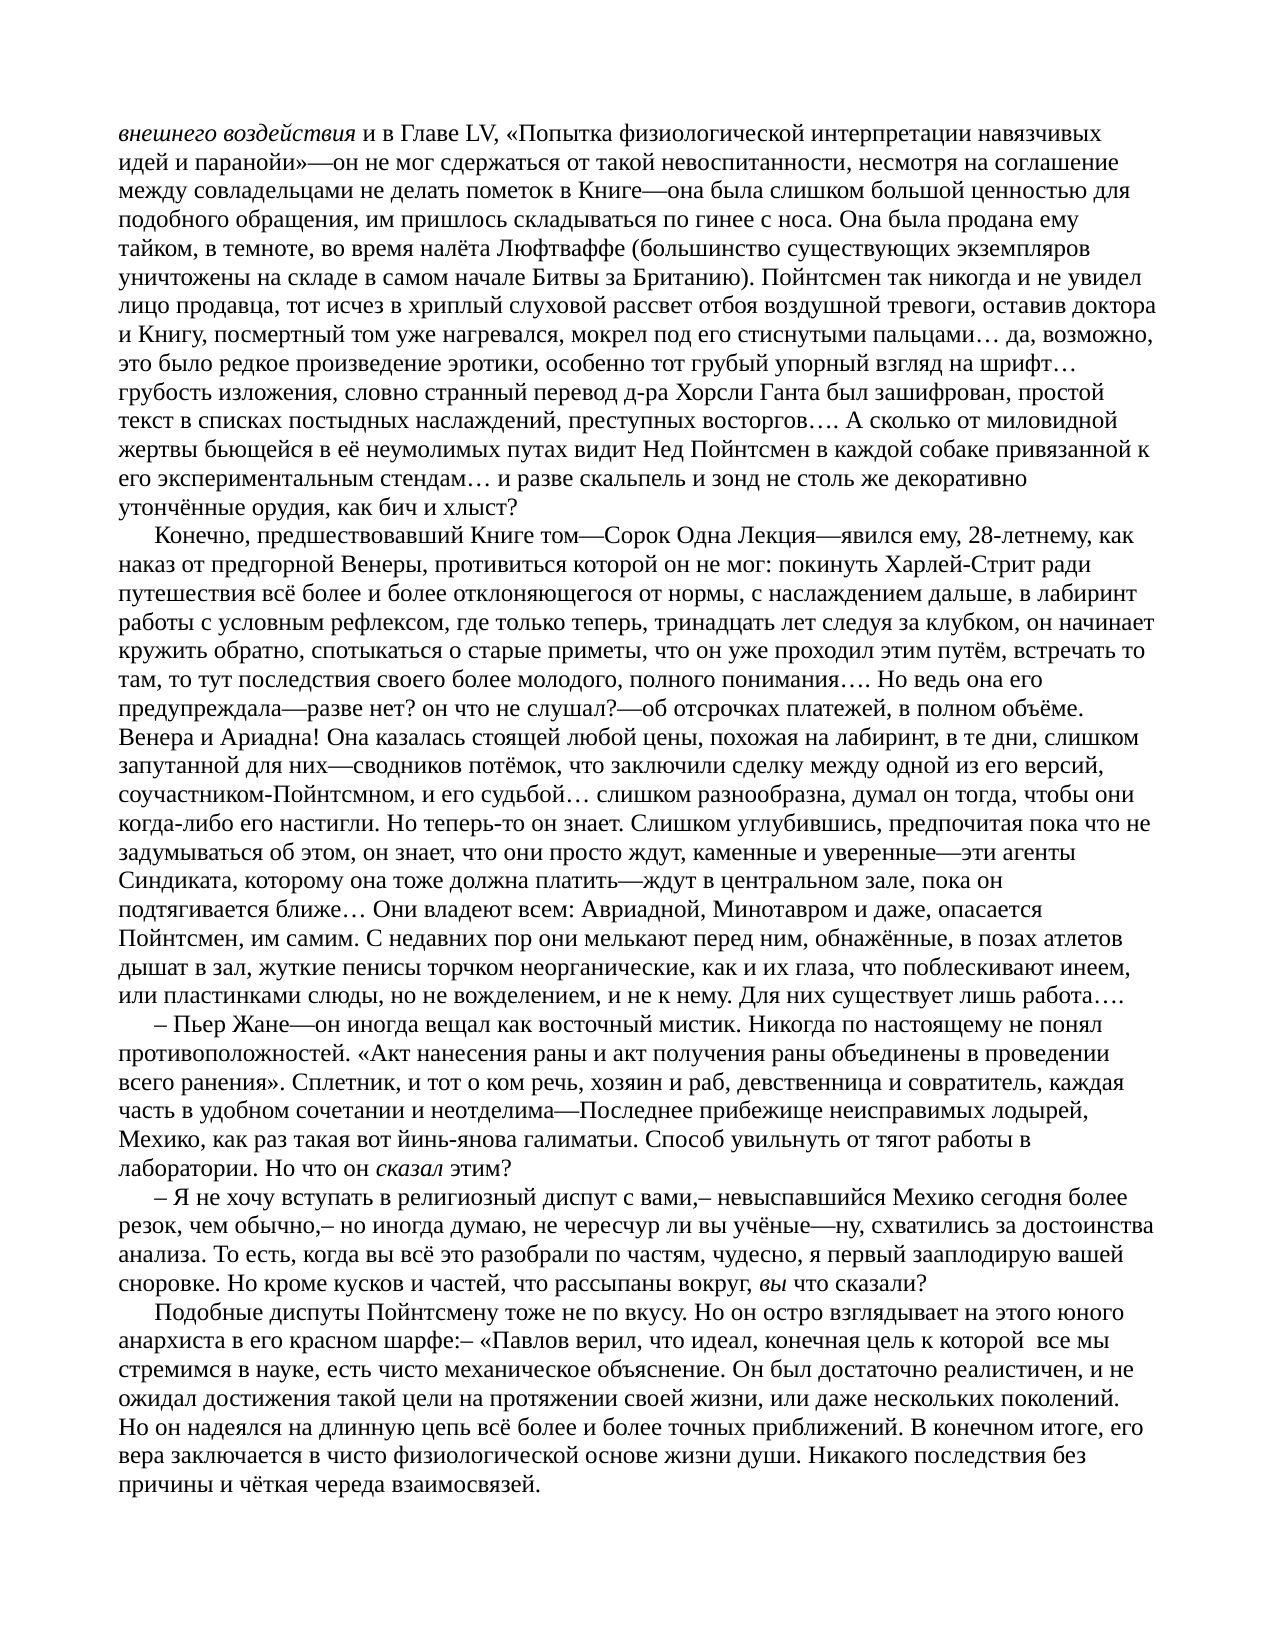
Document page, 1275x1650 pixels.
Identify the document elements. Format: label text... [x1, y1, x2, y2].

text – Пьер Жане—он иногда вещал как восточный мистик. Никогда по настоящему не понял противоположностей. «Акт нанесения раны и акт получения раны объединены в проведении всего ранения». Сплетник, и тот о ком речь, хозяин и раб, девственница и совратитель, каждая часть в удобном сочетании и неотделима—Последнее прибежище неисправимых лодырей, Мехико, как раз такая вот йинь-янова галиматьи. Способ увильнуть от тягот работы в лаборатории. Но что он сказал этим? [118, 1009, 1157, 1182]
text Конечно, предшествовавший Книге том—Сорок Одна Лекция—явился ему, 28-летнему, как наказ от предгорной Венеры, противиться которой он не мог: покинуть Харлей-Стрит ради путешествия всё более и более отклоняющегося от нормы, с наслаждением дальше, в лабиринт работы с условным рефлексом, где только теперь, тринадцать лет следуя за клубком, он начинает кружить обратно, спотыкаться о старые приметы, что он уже проходил этим путём, встречать то там, то тут последствия своего более молодого, полного понимания…. Но ведь она его предупреждала—разве нет? он что не слушал?—об отсрочках платежей, в полном объёме. Венера и Ариадна! Она казалась стоящей любой цены, похожая на лабиринт, в те дни, слишком запутанной для них—сводников потёмок, что заключили сделку между одной из его версий, соучастником-Пойнтсмном, и его судьбой… слишком разнообразна, думал он тогда, чтобы они когда-либо его настигли. Но теперь-то он знает. Слишком углубившись, предпочитая пока что не задумываться об этом, он знает, что они просто ждут, каменные и уверенные—эти агенты Синдиката, которому она тоже должна платить—ждут в центральном зале, пока он подтягивается ближе… Они владеют всем: Авриадной, Минотавром и даже, опасается Пойнтсмен, им самим. С недавних пор они мелькают перед ним, обнажённые, в позах атлетов дышат в зал, жуткие пенисы торчком неорганические, как и их глаза, что поблескивают инеем, или пластинками слюды, но не вожделением, и не к нему. Для них существует лишь работа…. [118, 521, 1157, 1009]
text Подобные диспуты Пойнтсмену тоже не по вкусу. Но он остро взглядывает на этого юного анархиста в его красном шарфе:– «Павлов верил, что идеал, конечная цель к которой все мы стремимся в науке, есть чисто механическое объяснение. Он был достаточно реалистичен, и не ожидал достижения такой цели на протяжении своей жизни, или даже нескольких поколений. Но он надеялся на длинную цепь всё более и более точных приближений. В конечном итоге, его вера заключается в чисто физиологической основе жизни души. Никакого последствия без причины и чёткая череда взаимосвязей. [118, 1297, 1157, 1498]
text внешнего воздействия и в Главе LV, «Попытка физиологической интерпретации навязчивых идей и паранойи»—он не мог сдержаться от такой невоспитанности, несмотря на соглашение между совладельцами не делать пометок в Книге—она была слишком большой ценностью для подобного обращения, им пришлось складываться по гинее с носа. Она была продана ему тайком, в темноте, во время налёта Люфтваффе (большинство существующих экземпляров уничтожены на складе в самом начале Битвы за Британию). Пойнтсмен так никогда и не увидел лицо продавца, тот исчез в хриплый слуховой рассвет отбоя воздушной тревоги, оставив доктора и Книгу, посмертный том уже нагревался, мокрел под его стиснутыми пальцами… да, возможно, это было редкое произведение эротики, особенно тот грубый упорный взгляд на шрифт… грубость изложения, словно странный перевод д-ра Хорсли Ганта был зашифрован, простой текст в списках постыдных наслаждений, преступных восторгов…. А сколько от миловидной жертвы бьющейся в её неумолимых путах видит Нед Пойнтсмен в каждой собаке привязанной к его экспериментальным стендам… и разве скальпель и зонд не столь же декоративно утончённые орудия, как бич и хлыст? [118, 118, 1157, 521]
text – Я не хочу вступать в религиозный диспут с вами,– невыспавшийся Мехико сегодня более резок, чем обычно,– но иногда думаю, не чересчур ли вы учёные—ну, схватились за достоинства анализа. То есть, когда вы всё это разобрали по частям, чудесно, я первый зааплодирую вашей сноровке. Но кроме кусков и частей, что рассыпаны вокруг, вы что сказали? [118, 1182, 1157, 1297]
